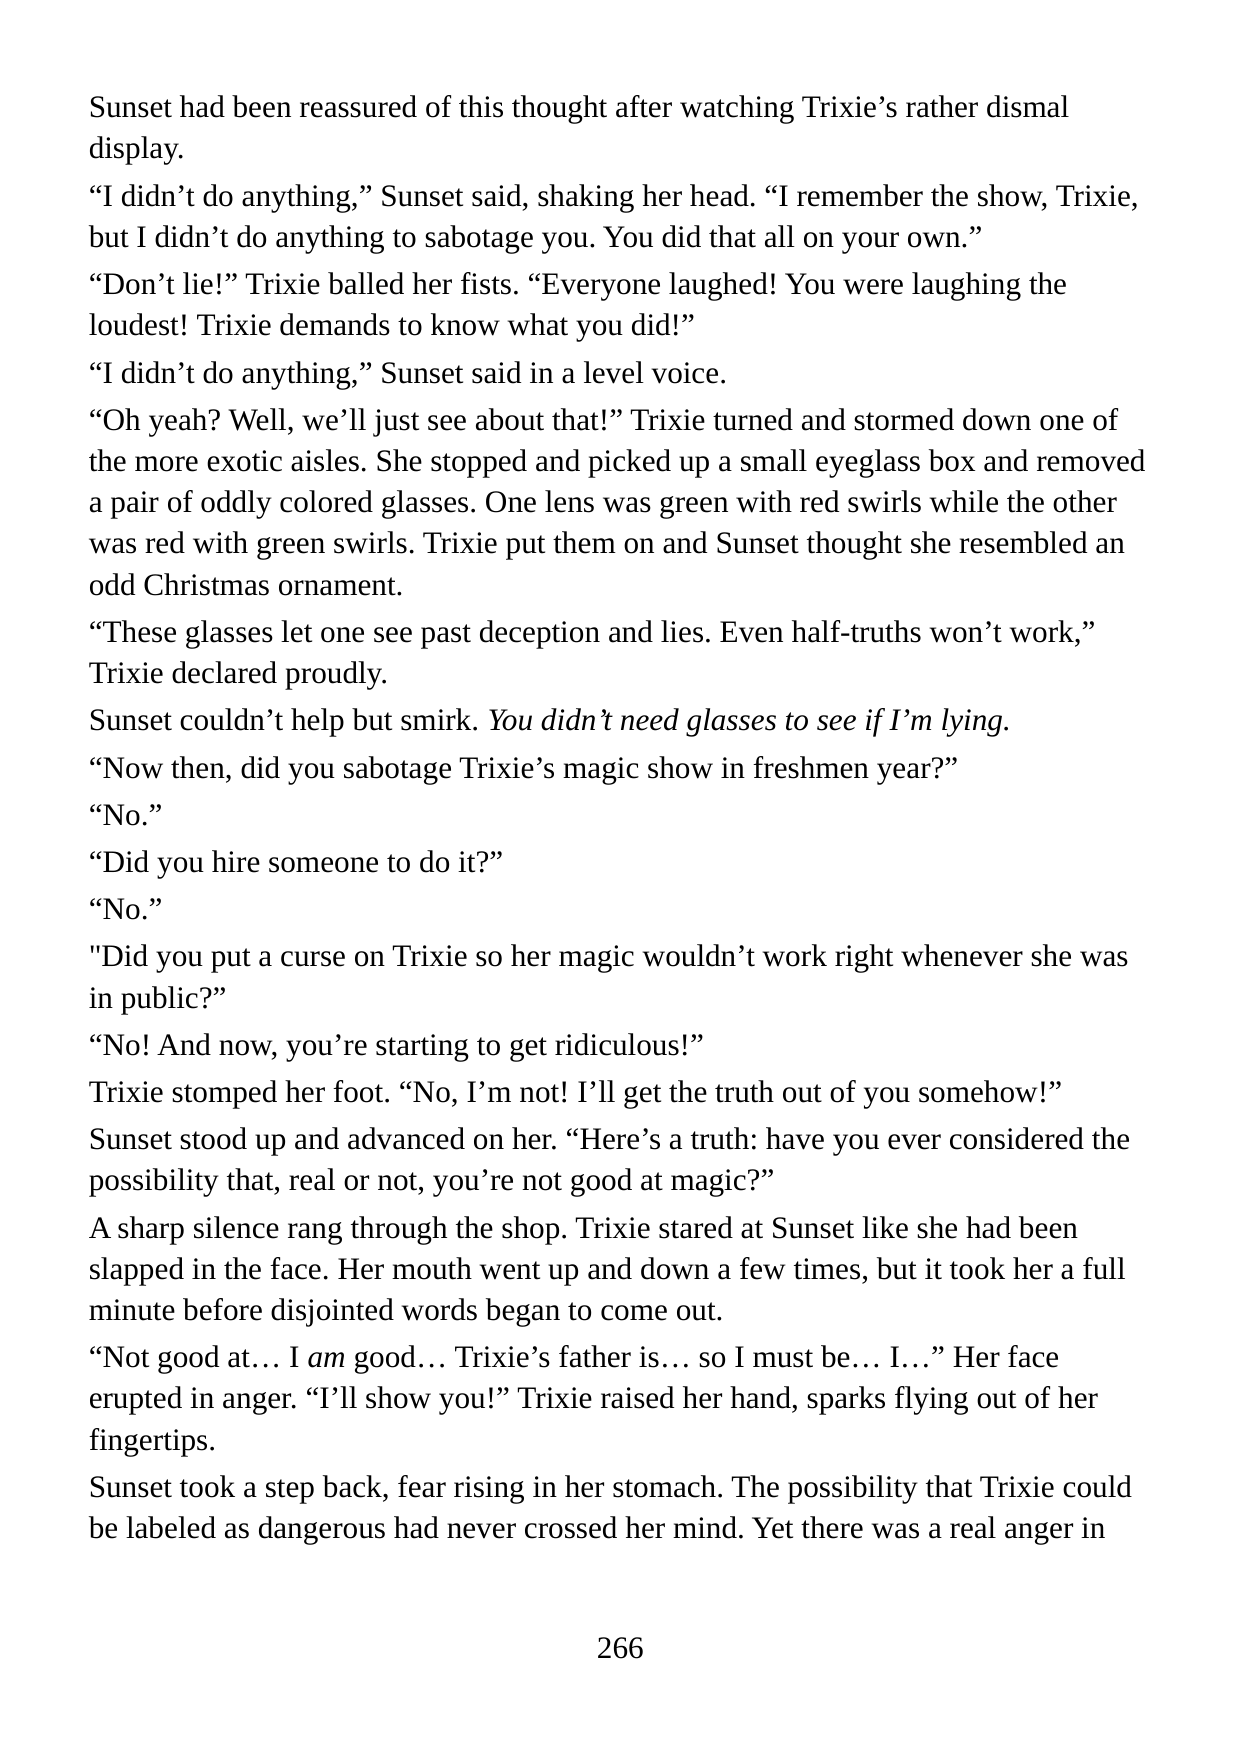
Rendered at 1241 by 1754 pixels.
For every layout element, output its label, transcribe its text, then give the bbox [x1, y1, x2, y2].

text “Not good at… I am good… Trixie’s father is… so I must be… I…” Her face erupted in anger. “I’ll show you!” Trixie raised her hand, sparks flying out of her fingertips. [88, 1338, 1152, 1457]
text “I didn’t do anything,” Sunset said, shaking her head. “I remember the show, Trixie, but I didn’t do anything to sabotage you. You did that all on your own.” [88, 177, 1152, 254]
text “Now then, did you sabotage Trixie’s magic show in freshmen year?” [88, 749, 1152, 785]
text Sunset had been reassured of this thought after watching Trixie’s rather dismal display. [88, 88, 1152, 166]
text Sunset couldn’t help but smirk. You didn’t need glasses to see if I’m lying. [88, 702, 1152, 738]
text “Did you hire someone to do it?” [88, 843, 1152, 879]
text Trixie stomped her foot. “No, I’m not! I’ll get the truth out of you somehow!” [88, 1073, 1152, 1109]
text “No! And now, you’re starting to get ridiculous!” [88, 1026, 1152, 1062]
text A sharp silence rang through the shop. Trixie stared at Sunset like she had been slapped in the face. Her mouth went up and down a few times, but it took her a full minute before disjointed words began to come out. [88, 1209, 1152, 1327]
text Sunset stood up and advanced on her. “Here’s a truth: have you ever considered the possibility that, real or not, you’re not good at magic?” [88, 1120, 1152, 1198]
text "Did you put a curse on Trixie so her magic wouldn’t work right whenever she was in public?” [88, 938, 1152, 1015]
text Sunset took a step back, fear rising in her stomach. The possibility that Trixie could be labeled as dangerous had never crossed her mind. Yet there was a real anger in [88, 1468, 1152, 1545]
text “These glasses let one see past deception and lies. Even half-truths won’t work,” Trixie declared proudly. [88, 613, 1152, 690]
text “Oh yeah? Well, we’ll just see about that!” Trixie turned and stormed down one of the more exotic aisles. She stopped and picked up a small eyeglass box and removed a pair of oddly colored glasses. One lens was green with red swirls while the other was red with green swirls. Trixie put them on and Sunset thought she resembled an odd Christmas ornament. [88, 401, 1152, 602]
text “I didn’t do anything,” Sunset said in a level voice. [88, 354, 1152, 390]
text “No.” [88, 796, 1152, 832]
text “Don’t lie!” Trixie balled her fists. “Everyone laughed! You were laughing the loudest! Trixie demands to know what you did!” [88, 265, 1152, 343]
text “No.” [88, 890, 1152, 926]
